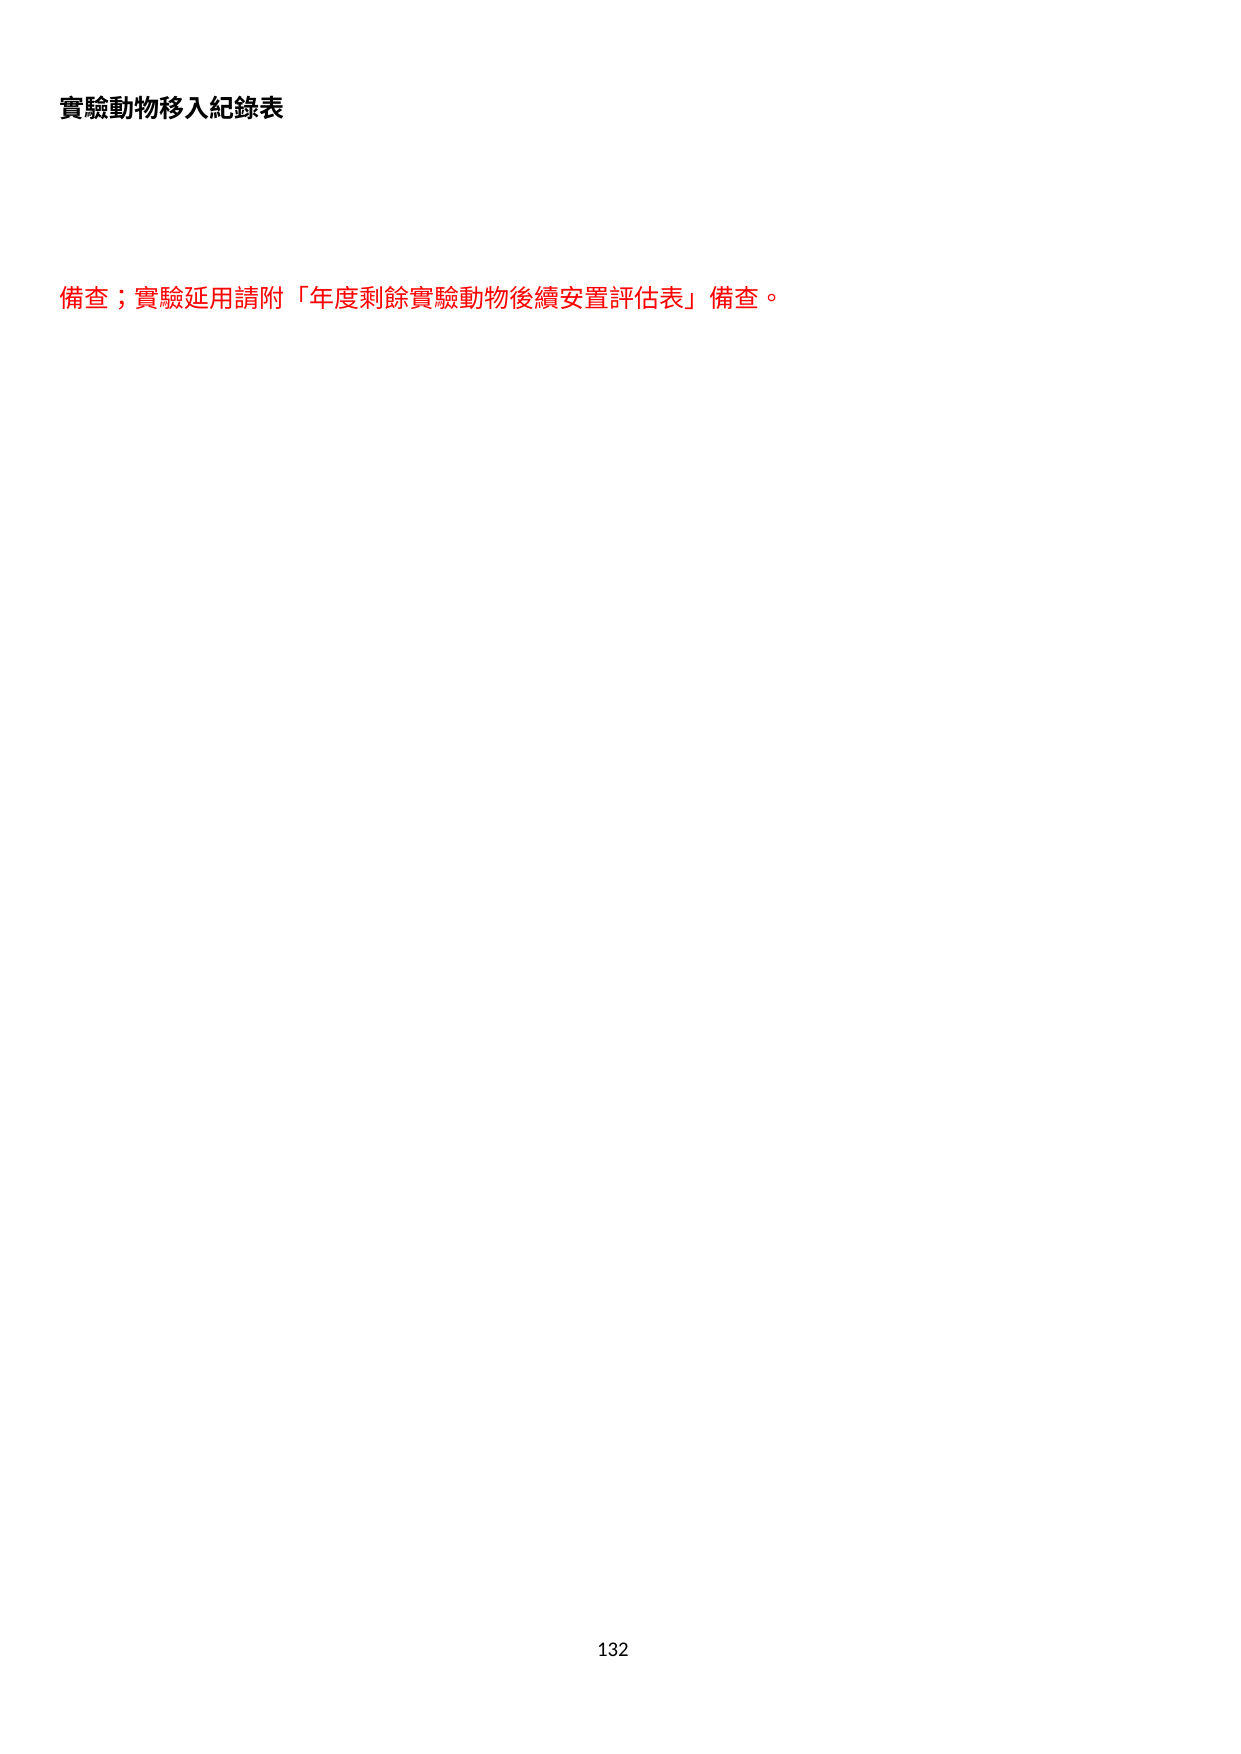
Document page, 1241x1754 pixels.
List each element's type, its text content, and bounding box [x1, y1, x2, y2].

text 備查；實驗延用請附「年度剩餘實驗動物後續安置評估表」備查。 [59, 255, 1166, 318]
